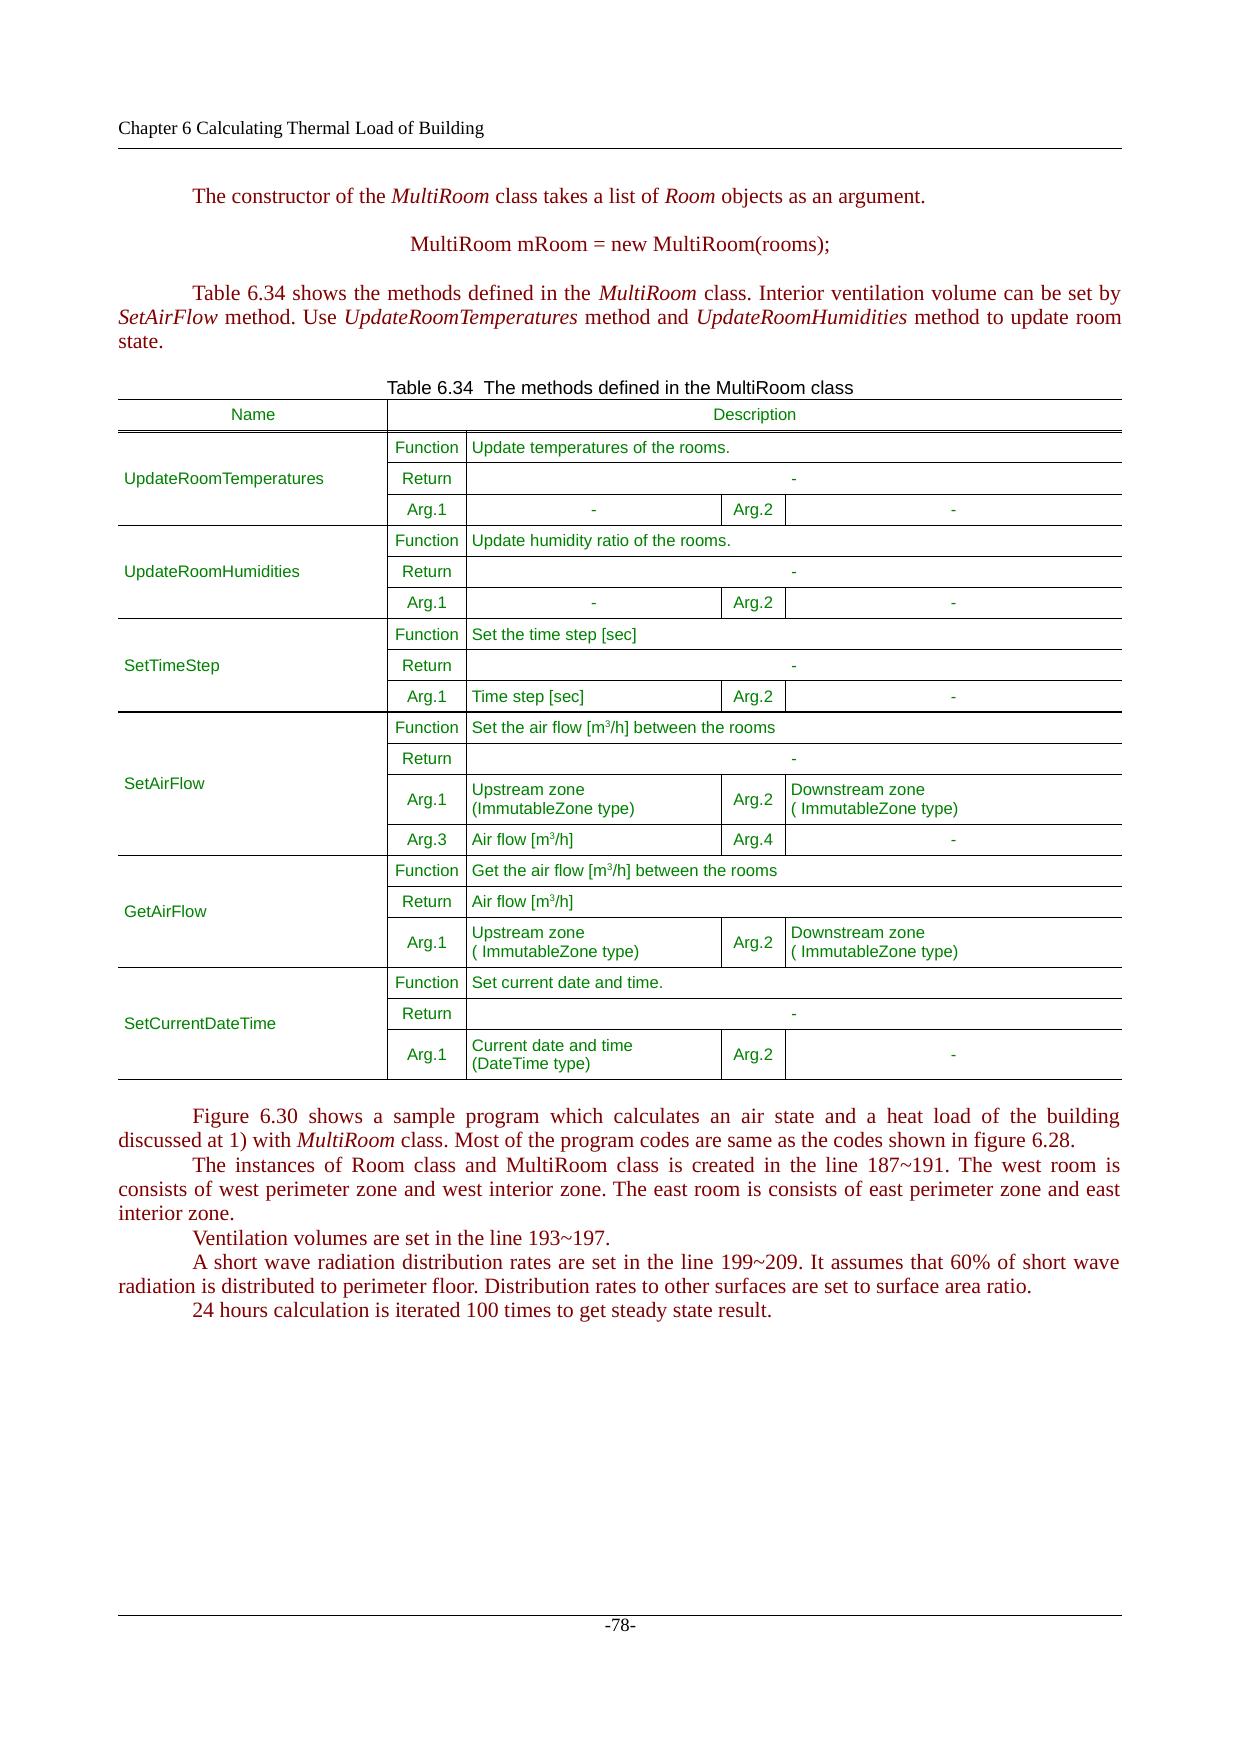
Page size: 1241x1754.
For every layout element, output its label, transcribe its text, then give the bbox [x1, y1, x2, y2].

table_cell Function [388, 856, 466, 886]
table_cell Downstream zone ( ImmutableZone type) [786, 775, 1122, 823]
table_header Description [388, 400, 1122, 430]
table_cell Return [388, 463, 466, 493]
text Ventilation volumes are set in the line 193~197. [118, 1226, 1122, 1250]
table_cell Downstream zone ( ImmutableZone type) [786, 918, 1122, 967]
table_cell Arg.2 [722, 681, 785, 711]
table_cell - [786, 1030, 1122, 1079]
text MultiRoom mRoom = new MultiRoom(rooms); [118, 232, 1122, 256]
table_cell GetAirFlow [118, 856, 387, 967]
table_cell - [467, 557, 1122, 587]
table_cell Update temperatures of the rooms. [467, 433, 1122, 462]
table_cell Arg.1 [388, 1030, 466, 1079]
table_cell Arg.1 [388, 681, 466, 711]
table_cell - [786, 588, 1122, 618]
text Figure 6.30 shows a sample program which calculates an air state and a heat load of the building discussed at 1) with MultiRoom class. Most of the program codes are same as the codes shown in figure 6.28. [118, 1104, 1122, 1153]
table_cell Arg.2 [722, 918, 785, 967]
table_cell Upstream zone (ImmutableZone type) [467, 775, 721, 823]
table_cell Return [388, 999, 466, 1029]
table_cell - [467, 495, 721, 524]
table_cell Arg.2 [722, 588, 785, 618]
table_cell Function [388, 968, 466, 998]
table_cell - [467, 999, 1122, 1029]
text Table 6.34 shows the methods defined in the MultiRoom class. Interior ventilation volume can be set by SetAirFlow method. Use UpdateRoomTemperatures method and UpdateRoomHumidities method to update room state. [118, 281, 1122, 353]
text Table 6.34 The methods defined in the MultiRoom class [118, 378, 1122, 399]
table_cell SetAirFlow [118, 713, 387, 855]
table_cell Arg.1 [388, 775, 466, 823]
table_cell Return [388, 744, 466, 774]
table_cell - [786, 825, 1122, 855]
table_cell Return [388, 650, 466, 680]
table_cell Arg.2 [722, 1030, 785, 1079]
table_cell UpdateRoomHumidities [118, 526, 387, 618]
table_cell - [467, 650, 1122, 680]
table_cell Arg.1 [388, 918, 466, 967]
table_cell - [467, 744, 1122, 774]
table_cell Set the air flow [m3/h] between the rooms [467, 713, 1122, 743]
table_cell Function [388, 619, 466, 649]
text 24 hours calculation is iterated 100 times to get steady state result. [118, 1298, 1122, 1323]
table_cell Get the air flow [m3/h] between the rooms [467, 856, 1122, 886]
table_cell Return [388, 557, 466, 587]
table_cell Function [388, 713, 466, 743]
text The instances of Room class and MultiRoom class is created in the line 187~191. The west room is consists of west perimeter zone and west interior zone. The east room is consists of east perimeter zone and east interior zone. [118, 1153, 1122, 1226]
table_cell UpdateRoomTemperatures [118, 433, 387, 524]
table_cell SetTimeStep [118, 619, 387, 711]
table_cell - [467, 588, 721, 618]
table_header Name [118, 400, 387, 430]
table_cell Current date and time (DateTime type) [467, 1030, 721, 1079]
table_cell Upstream zone ( ImmutableZone type) [467, 918, 721, 967]
table_cell Arg.4 [722, 825, 785, 855]
table_cell Arg.3 [388, 825, 466, 855]
table_cell Function [388, 433, 466, 462]
table_cell SetCurrentDateTime [118, 968, 387, 1079]
table_cell Set current date and time. [467, 968, 1122, 998]
table_cell Function [388, 526, 466, 556]
table_cell Return [388, 887, 466, 917]
table_cell Set the time step [sec] [467, 619, 1122, 649]
table_cell Air flow [m3/h] [467, 825, 721, 855]
table_cell Time step [sec] [467, 681, 721, 711]
table_cell Arg.1 [388, 588, 466, 618]
table_cell Air flow [m3/h] [467, 887, 1122, 917]
table_cell Arg.2 [722, 495, 785, 524]
table_cell - [467, 463, 1122, 493]
table_cell Arg.1 [388, 495, 466, 524]
text The constructor of the MultiRoom class takes a list of Room objects as an argument. [118, 184, 1122, 208]
table_cell Update humidity ratio of the rooms. [467, 526, 1122, 556]
table_cell Arg.2 [722, 775, 785, 823]
table_cell - [786, 495, 1122, 524]
text A short wave radiation distribution rates are set in the line 199~209. It assumes that 60% of short wave radiation is distributed to perimeter floor. Distribution rates to other surfaces are set to surface area ratio. [118, 1250, 1122, 1298]
table_cell - [786, 681, 1122, 711]
